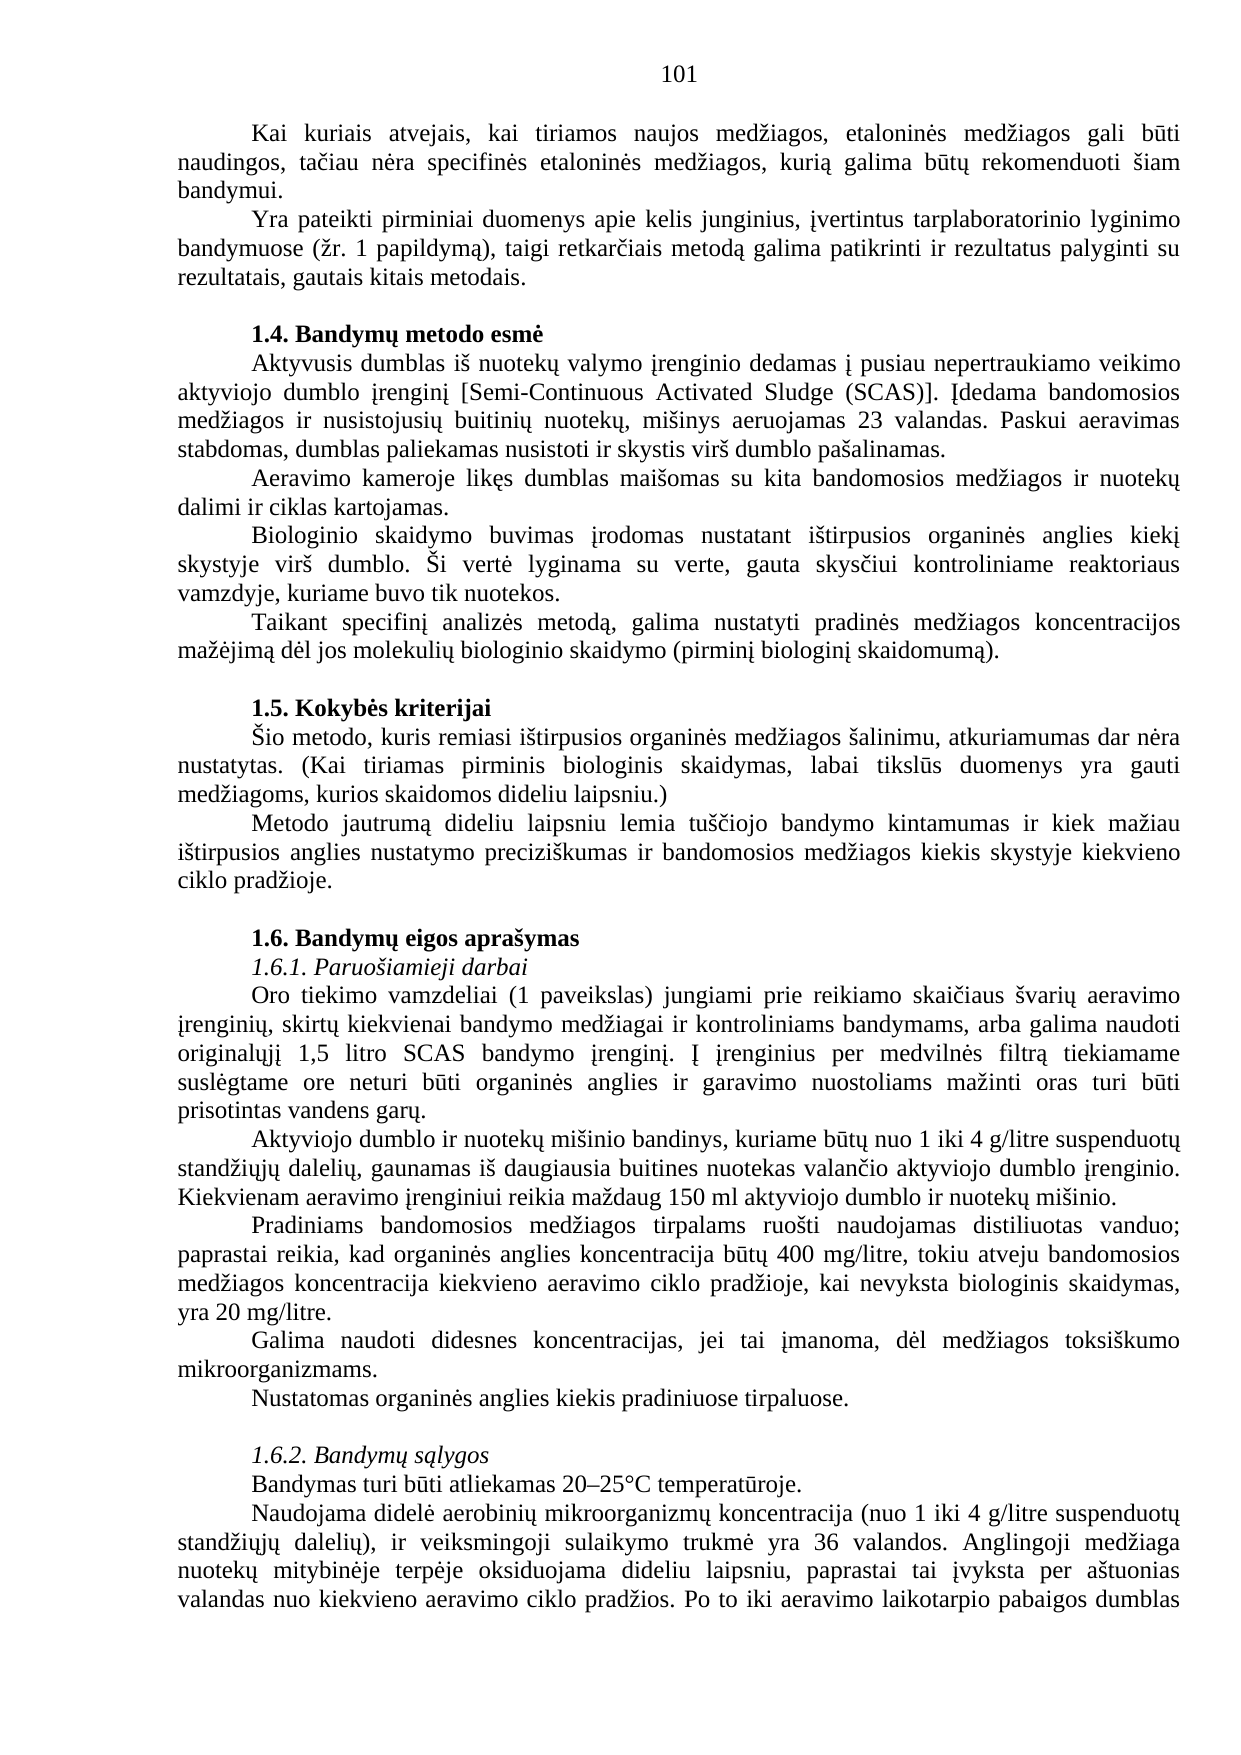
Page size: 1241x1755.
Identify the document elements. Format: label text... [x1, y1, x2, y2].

text 1.5. Kokybės kriterijai [177, 693, 1181, 722]
text Nustatomas organinės anglies kiekis pradiniuose tirpaluose. [177, 1383, 1181, 1412]
text Kai kuriais atvejais, kai tiriamos naujos medžiagos, etaloninės medžiagos gali būti naudingos, tačiau nėra specifinės etaloninės medžiagos, kurią galima būtų rekomenduoti šiam bandymui. [177, 118, 1181, 204]
text 1.6.2. Bandymų sąlygos [177, 1441, 1181, 1469]
text Aeravimo kameroje likęs dumblas maišomas su kita bandomosios medžiagos ir nuotekų dalimi ir ciklas kartojamas. [177, 463, 1181, 521]
text Bandymas turi būti atliekamas 20–25°C temperatūroje. [177, 1469, 1181, 1498]
text Pradiniams bandomosios medžiagos tirpalams ruošti naudojamas distiliuotas vanduo; paprastai reikia, kad organinės anglies koncentracija būtų 400 mg/litre, tokiu atveju bandomosios medžiagos koncentracija kiekvieno aeravimo ciklo pradžioje, kai nevyksta biologinis skaidymas, yra 20 mg/litre. [177, 1211, 1181, 1326]
text 1.6.1. Paruošiamieji darbai [177, 952, 1181, 981]
text Biologinio skaidymo buvimas įrodomas nustatant ištirpusios organinės anglies kiekį skystyje virš dumblo. Ši vertė lyginama su verte, gauta skysčiui kontroliniame reaktoriaus vamzdyje, kuriame buvo tik nuotekos. [177, 521, 1181, 607]
text 1.6. Bandymų eigos aprašymas [177, 923, 1181, 952]
text Naudojama didelė aerobinių mikroorganizmų koncentracija (nuo 1 iki 4 g/litre suspenduotų standžiųjų dalelių), ir veiksmingoji sulaikymo trukmė yra 36 valandos. Anglingoji medžiaga nuotekų mitybinėje terpėje oksiduojama dideliu laipsniu, paprastai tai įvyksta per aštuonias valandas nuo kiekvieno aeravimo ciklo pradžios. Po to iki aeravimo laikotarpio pabaigos dumblas [177, 1498, 1181, 1613]
text Oro tiekimo vamzdeliai (1 paveikslas) jungiami prie reikiamo skaičiaus švarių aeravimo įrenginių, skirtų kiekvienai bandymo medžiagai ir kontroliniams bandymams, arba galima naudoti originalųjį 1,5 litro SCAS bandymo įrenginį. Į įrenginius per medvilnės filtrą tiekiamame suslėgtame ore neturi būti organinės anglies ir garavimo nuostoliams mažinti oras turi būti prisotintas vandens garų. [177, 981, 1181, 1124]
text Yra pateikti pirminiai duomenys apie kelis junginius, įvertintus tarplaboratorinio lyginimo bandymuose (žr. 1 papildymą), taigi retkarčiais metodą galima patikrinti ir rezultatus palyginti su rezultatais, gautais kitais metodais. [177, 204, 1181, 291]
text Metodo jautrumą dideliu laipsniu lemia tuščiojo bandymo kintamumas ir kiek mažiau ištirpusios anglies nustatymo preciziškumas ir bandomosios medžiagos kiekis skystyje kiekvieno ciklo pradžioje. [177, 808, 1181, 894]
text Taikant specifinį analizės metodą, galima nustatyti pradinės medžiagos koncentracijos mažėjimą dėl jos molekulių biologinio skaidymo (pirminį biologinį skaidomumą). [177, 607, 1181, 664]
text 1.4. Bandymų metodo esmė [177, 319, 1181, 348]
text Aktyviojo dumblo ir nuotekų mišinio bandinys, kuriame būtų nuo 1 iki 4 g/litre suspenduotų standžiųjų dalelių, gaunamas iš daugiausia buitines nuotekas valančio aktyviojo dumblo įrenginio. Kiekvienam aeravimo įrenginiui reikia maždaug 150 ml aktyviojo dumblo ir nuotekų mišinio. [177, 1124, 1181, 1211]
text Galima naudoti didesnes koncentracijas, jei tai įmanoma, dėl medžiagos toksiškumo mikroorganizmams. [177, 1326, 1181, 1383]
text Šio metodo, kuris remiasi ištirpusios organinės medžiagos šalinimu, atkuriamumas dar nėra nustatytas. (Kai tiriamas pirminis biologinis skaidymas, labai tikslūs duomenys yra gauti medžiagoms, kurios skaidomos dideliu laipsniu.) [177, 722, 1181, 808]
text Aktyvusis dumblas iš nuotekų valymo įrenginio dedamas į pusiau nepertraukiamo veikimo aktyviojo dumblo įrenginį [Semi-Continuous Activated Sludge (SCAS)]. Įdedama bandomosios medžiagos ir nusistojusių buitinių nuotekų, mišinys aeruojamas 23 valandas. Paskui aeravimas stabdomas, dumblas paliekamas nusistoti ir skystis virš dumblo pašalinamas. [177, 348, 1181, 463]
